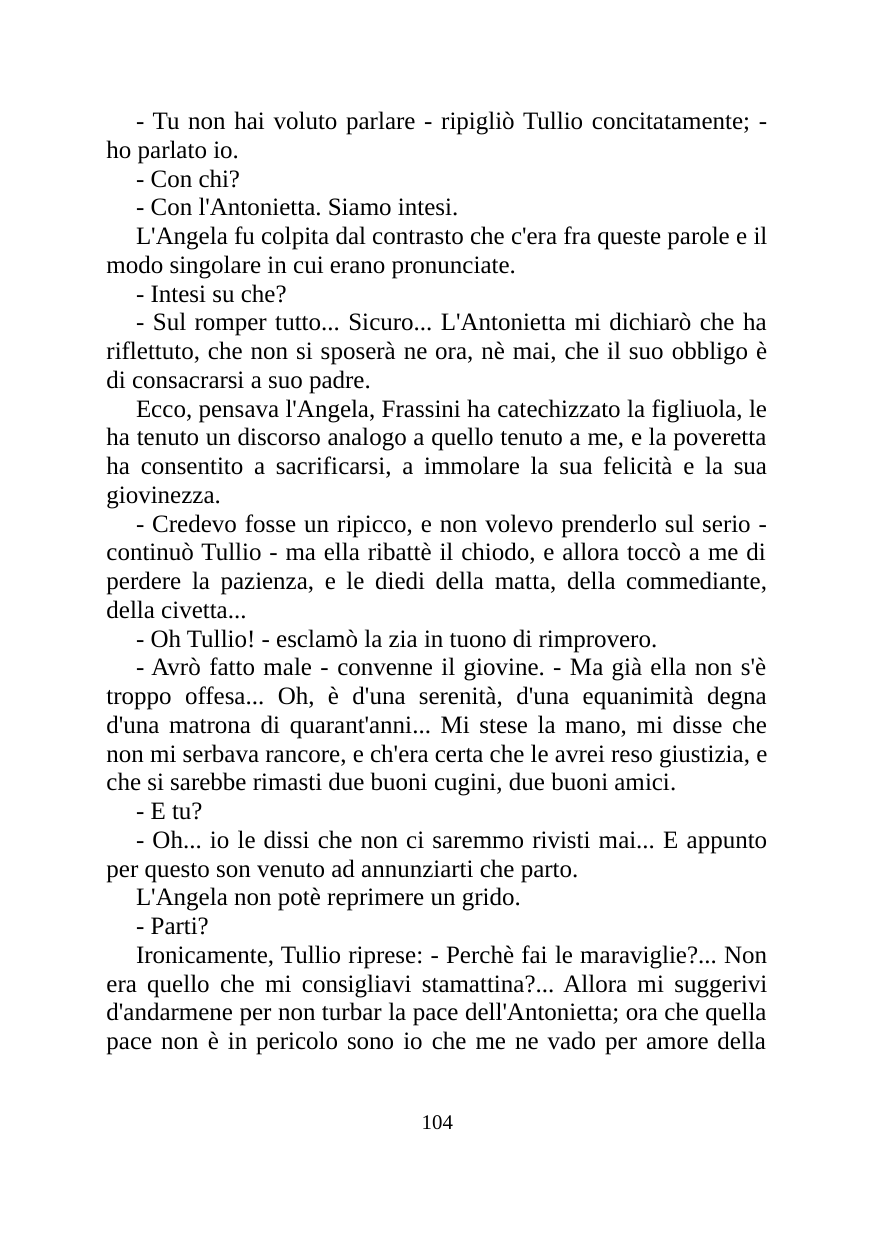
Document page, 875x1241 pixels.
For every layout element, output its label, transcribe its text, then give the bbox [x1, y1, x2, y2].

text L'Angela non potè reprimere un grido. [106, 882, 768, 911]
text - Parti? [106, 911, 768, 940]
text - Oh Tullio! - esclamò la zia in tuono di rimprovero. [106, 624, 768, 652]
text - Tu non hai voluto parlare - ripigliò Tullio concitatamente; - ho parlato io. [106, 106, 768, 164]
text - Credevo fosse un ripicco, e non volevo prenderlo sul serio - continuò Tullio - ma ella ribattè il chiodo, e allora toccò a me di perdere la pazienza, e le diedi della matta, della commediante, della civetta... [106, 509, 768, 624]
text Ironicamente, Tullio riprese: - Perchè fai le maraviglie?... Non era quello che mi consigliavi stamattina?... Allora mi suggerivi d'andarmene per non turbar la pace dell'Antonietta; ora che quella pace non è in pericolo sono io che me ne vado per amore della [106, 940, 768, 1055]
text - Intesi su che? [106, 279, 768, 307]
text - Avrò fatto male - convenne il giovine. - Ma già ella non s'è troppo offesa... Oh, è d'una serenità, d'una equanimità degna d'una matrona di quarant'anni... Mi stese la mano, mi disse che non mi serbava rancore, e ch'era certa che le avrei reso giustizia, e che si sarebbe rimasti due buoni cugini, due buoni amici. [106, 652, 768, 796]
text - E tu? [106, 796, 768, 825]
text Ecco, pensava l'Angela, Frassini ha catechizzato la figliuola, le ha tenuto un discorso analogo a quello tenuto a me, e la poveretta ha consentito a sacrificarsi, a immolare la sua felicità e la sua giovinezza. [106, 394, 768, 509]
text - Oh... io le dissi che non ci saremmo rivisti mai... E appunto per questo son venuto ad annunziarti che parto. [106, 825, 768, 882]
text - Sul romper tutto... Sicuro... L'Antonietta mi dichiarò che ha riflettuto, che non si sposerà ne ora, nè mai, che il suo obbligo è di consacrarsi a suo padre. [106, 307, 768, 394]
text - Con chi? [106, 164, 768, 192]
text - Con l'Antonietta. Siamo intesi. [106, 192, 768, 221]
text L'Angela fu colpita dal contrasto che c'era fra queste parole e il modo singolare in cui erano pronunciate. [106, 221, 768, 279]
